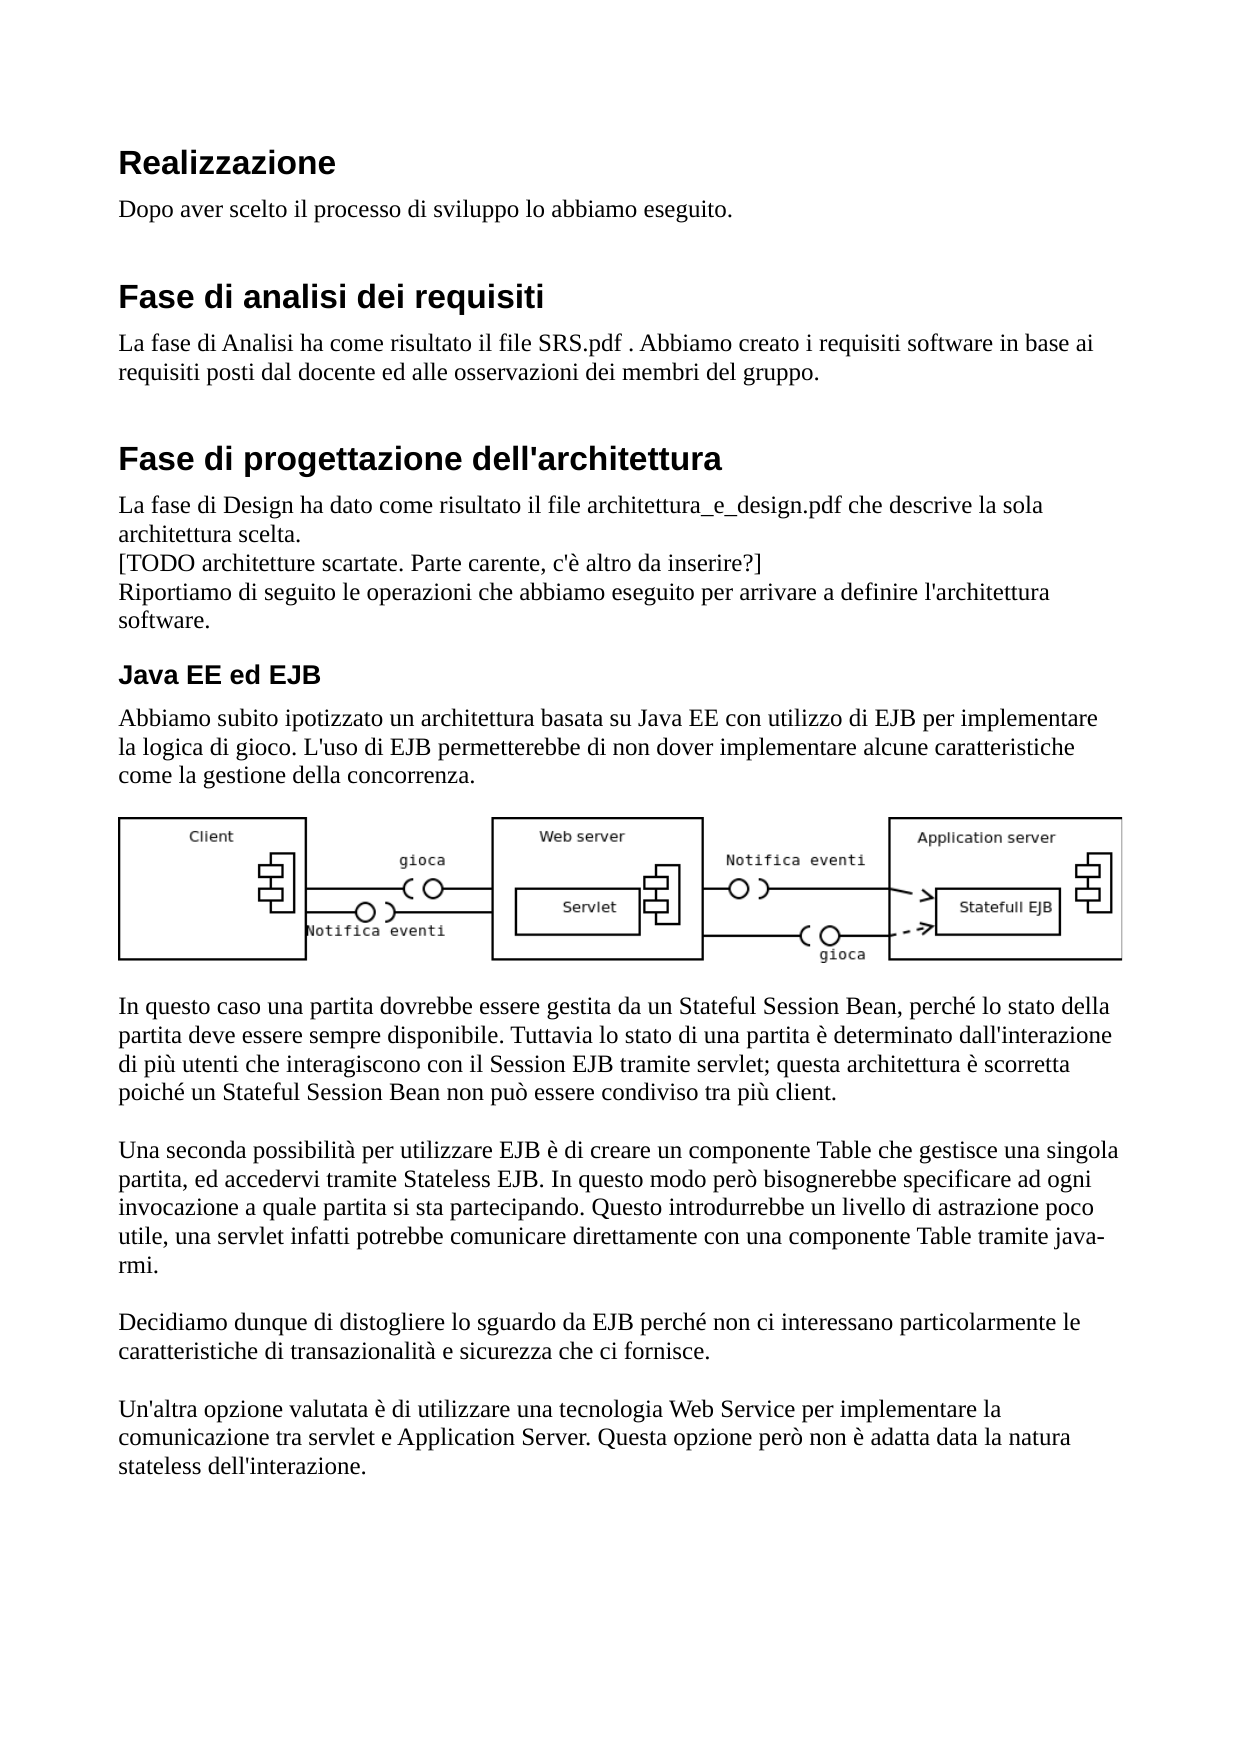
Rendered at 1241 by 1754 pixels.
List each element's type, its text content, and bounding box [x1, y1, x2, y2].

subtitle Realizzazione [118, 143, 1122, 182]
text Una seconda possibilità per utilizzare EJB è di creare un componente Table che gestisce una singola partita, ed accedervi tramite Stateless EJB. In questo modo però bisognerebbe specificare ad ogni invocazione a quale partita si sta partecipando. Questo introdurrebbe un livello di astrazione poco utile, una servlet infatti potrebbe comunicare direttamente con una componente Table tramite java-rmi. [118, 1135, 1122, 1279]
text La fase di Design ha dato come risultato il file architettura_e_design.pdf che descrive la sola architettura scelta. [118, 490, 1122, 548]
subtitle Java EE ed EJB [118, 659, 1122, 690]
picture [118, 817, 1123, 963]
subtitle Fase di analisi dei requisiti [118, 277, 1122, 315]
text Dopo aver scelto il processo di sviluppo lo abbiamo eseguito. [118, 194, 1122, 223]
text Un'altra opzione valutata è di utilizzare una tecnologia Web Service per implementare la comunicazione tra servlet e Application Server. Questa opzione però non è adatta data la natura stateless dell'interazione. [118, 1394, 1122, 1480]
text Decidiamo dunque di distogliere lo sguardo da EJB perché non ci interessano particolarmente le caratteristiche di transazionalità e sicurezza che ci fornisce. [118, 1307, 1122, 1365]
text La fase di Analisi ha come risultato il file SRS.pdf . Abbiamo creato i requisiti software in base ai requisiti posti dal docente ed alle osservazioni dei membri del gruppo. [118, 328, 1122, 385]
text In questo caso una partita dovrebbe essere gestita da un Stateful Session Bean, perché lo stato della partita deve essere sempre disponibile. Tuttavia lo stato di una partita è determinato dall'interazione di più utenti che interagiscono con il Session EJB tramite servlet; questa architettura è scorretta poiché un Stateful Session Bean non può essere condiviso tra più client. [118, 991, 1122, 1106]
subtitle Fase di progettazione dell'architettura [118, 439, 1122, 478]
text [TODO architetture scartate. Parte carente, c'è altro da inserire?] [118, 548, 1122, 577]
text Abbiamo subito ipotizzato un architettura basata su Java EE con utilizzo di EJB per implementare la logica di gioco. L'uso di EJB permetterebbe di non dover implementare alcune caratteristiche come la gestione della concorrenza. [118, 703, 1122, 789]
text Riportiamo di seguito le operazioni che abbiamo eseguito per arrivare a definire l'architettura software. [118, 577, 1122, 634]
